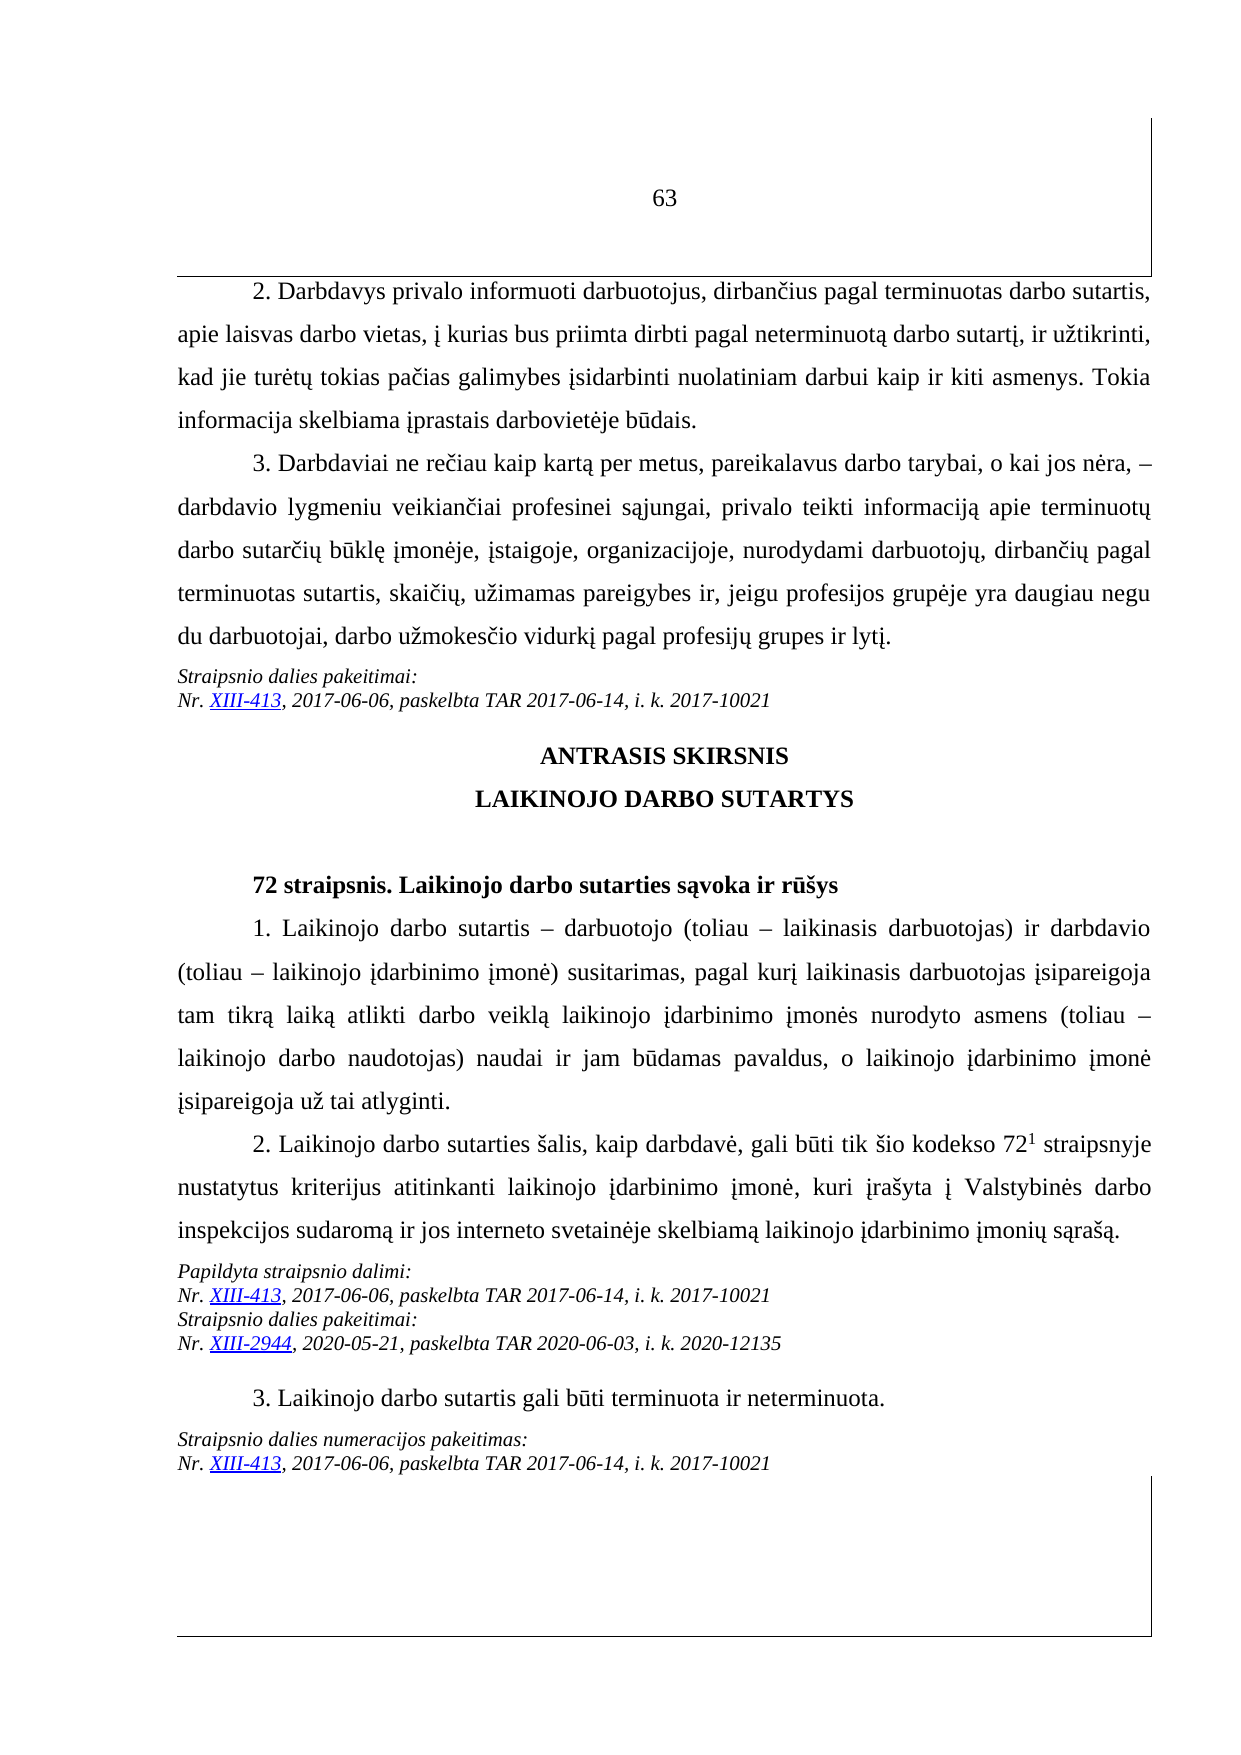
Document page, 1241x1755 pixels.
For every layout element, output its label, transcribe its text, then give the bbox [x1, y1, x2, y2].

text Papildyta straipsnio dalimi: [177, 1258, 1152, 1283]
text 3. Darbdaviai ne rečiau kaip kartą per metus, pareikalavus darbo tarybai, o kai jos nėra, – darbdavio lygmeniu veikiančiai profesinei sąjungai, privalo teikti informaciją apie terminuotų darbo sutarčių būklę įmonėje, įstaigoje, organizacijoje, nurodydami darbuotojų, dirbančių pagal terminuotas sutartis, skaičių, užimamas pareigybes ir, jeigu profesijos grupėje yra daugiau negu du darbuotojai, darbo užmokesčio vidurkį pagal profesijų grupes ir lytį. [177, 448, 1152, 650]
text Straipsnio dalies pakeitimai: [177, 1307, 1152, 1331]
text Nr. XIII-413, 2017-06-06, paskelbta TAR 2017-06-14, i. k. 2017-10021 [177, 688, 1152, 712]
text 1. Laikinojo darbo sutartis – darbuotojo (toliau – laikinasis darbuotojas) ir darbdavio (toliau – laikinojo įdarbinimo įmonė) susitarimas, pagal kurį laikinasis darbuotojas įsipareigoja tam tikrą laiką atlikti darbo veiklą laikinojo įdarbinimo įmonės nurodyto asmens (toliau –laikinojo darbo naudotojas) naudai ir jam būdamas pavaldus, o laikinojo įdarbinimo įmonė įsipareigoja už tai atlyginti. [177, 913, 1152, 1115]
text 2. Laikinojo darbo sutarties šalis, kaip darbdavė, gali būti tik šio kodekso 721 straipsnyje nustatytus kriterijus atitinkanti laikinojo įdarbinimo įmonė, kuri įrašyta į Valstybinės darbo inspekcijos sudaromą ir jos interneto svetainėje skelbiamą laikinojo įdarbinimo įmonių sąrašą. [177, 1129, 1152, 1244]
text Nr. XIII-413, 2017-06-06, paskelbta TAR 2017-06-14, i. k. 2017-10021 [177, 1283, 1152, 1307]
text LAIKINOJO DARBO SUTARTYS [177, 784, 1152, 813]
text 2. Darbdavys privalo informuoti darbuotojus, dirbančius pagal terminuotas darbo sutartis, apie laisvas darbo vietas, į kurias bus priimta dirbti pagal neterminuotą darbo sutartį, ir užtikrinti, kad jie turėtų tokias pačias galimybes įsidarbinti nuolatiniam darbui kaip ir kiti asmenys. Tokia informacija skelbiama įprastais darbovietėje būdais. [177, 276, 1152, 434]
subtitle 72 straipsnis. Laikinojo darbo sutarties sąvoka ir rūšys [177, 870, 1152, 899]
text Straipsnio dalies pakeitimai: [177, 664, 1152, 688]
text 3. Laikinojo darbo sutartis gali būti terminuota ir neterminuota. [177, 1383, 1152, 1412]
text Nr. XIII-2944, 2020-05-21, paskelbta TAR 2020-06-03, i. k. 2020-12135 [177, 1331, 1152, 1355]
text Nr. XIII-413, 2017-06-06, paskelbta TAR 2017-06-14, i. k. 2017-10021 [177, 1451, 1152, 1475]
text ANTRASIS SKIRSNIS [177, 741, 1152, 770]
text Straipsnio dalies numeracijos pakeitimas: [177, 1427, 1152, 1451]
